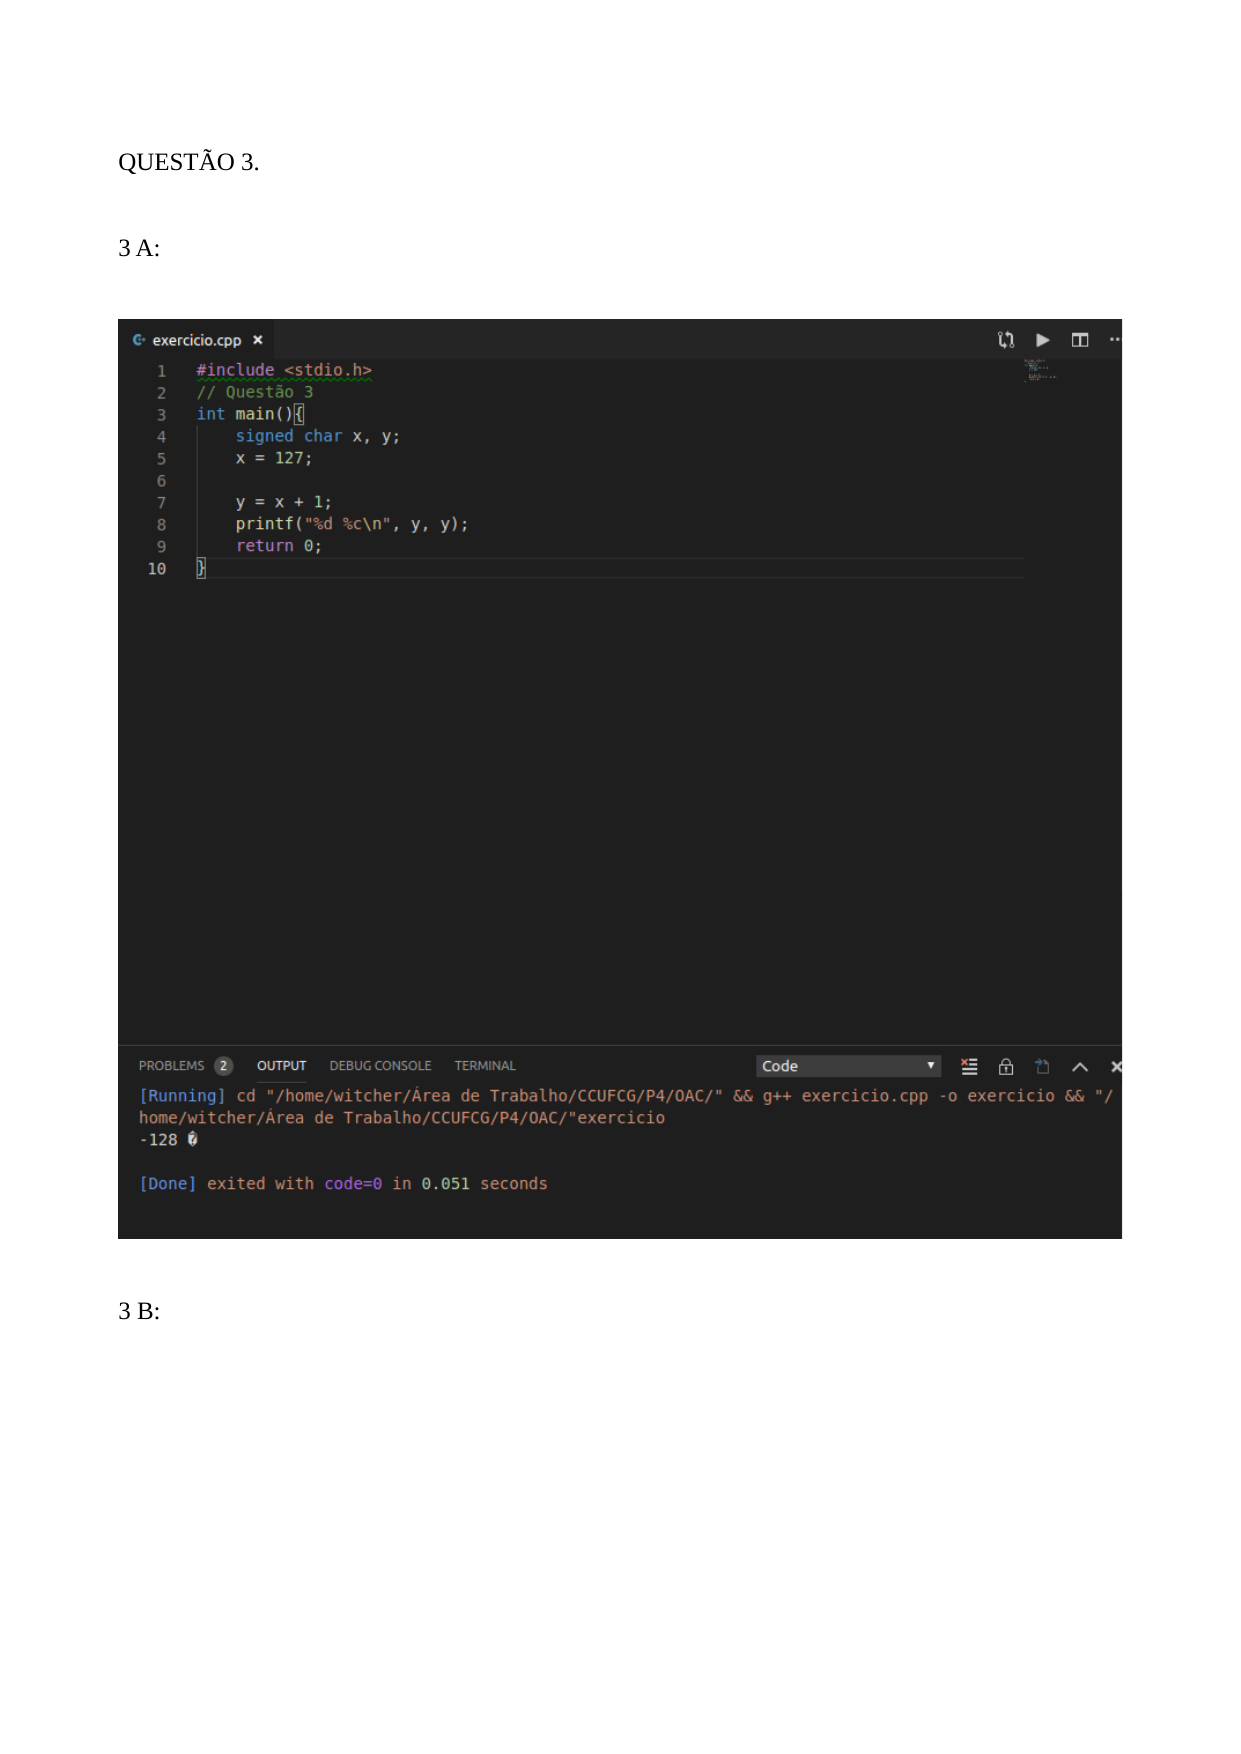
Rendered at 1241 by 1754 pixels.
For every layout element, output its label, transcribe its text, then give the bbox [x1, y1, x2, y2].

text QUESTÃO 3. [118, 147, 1122, 176]
text 3 B: [118, 1296, 1122, 1325]
picture [118, 319, 1123, 1239]
text 3 A: [118, 233, 1122, 262]
